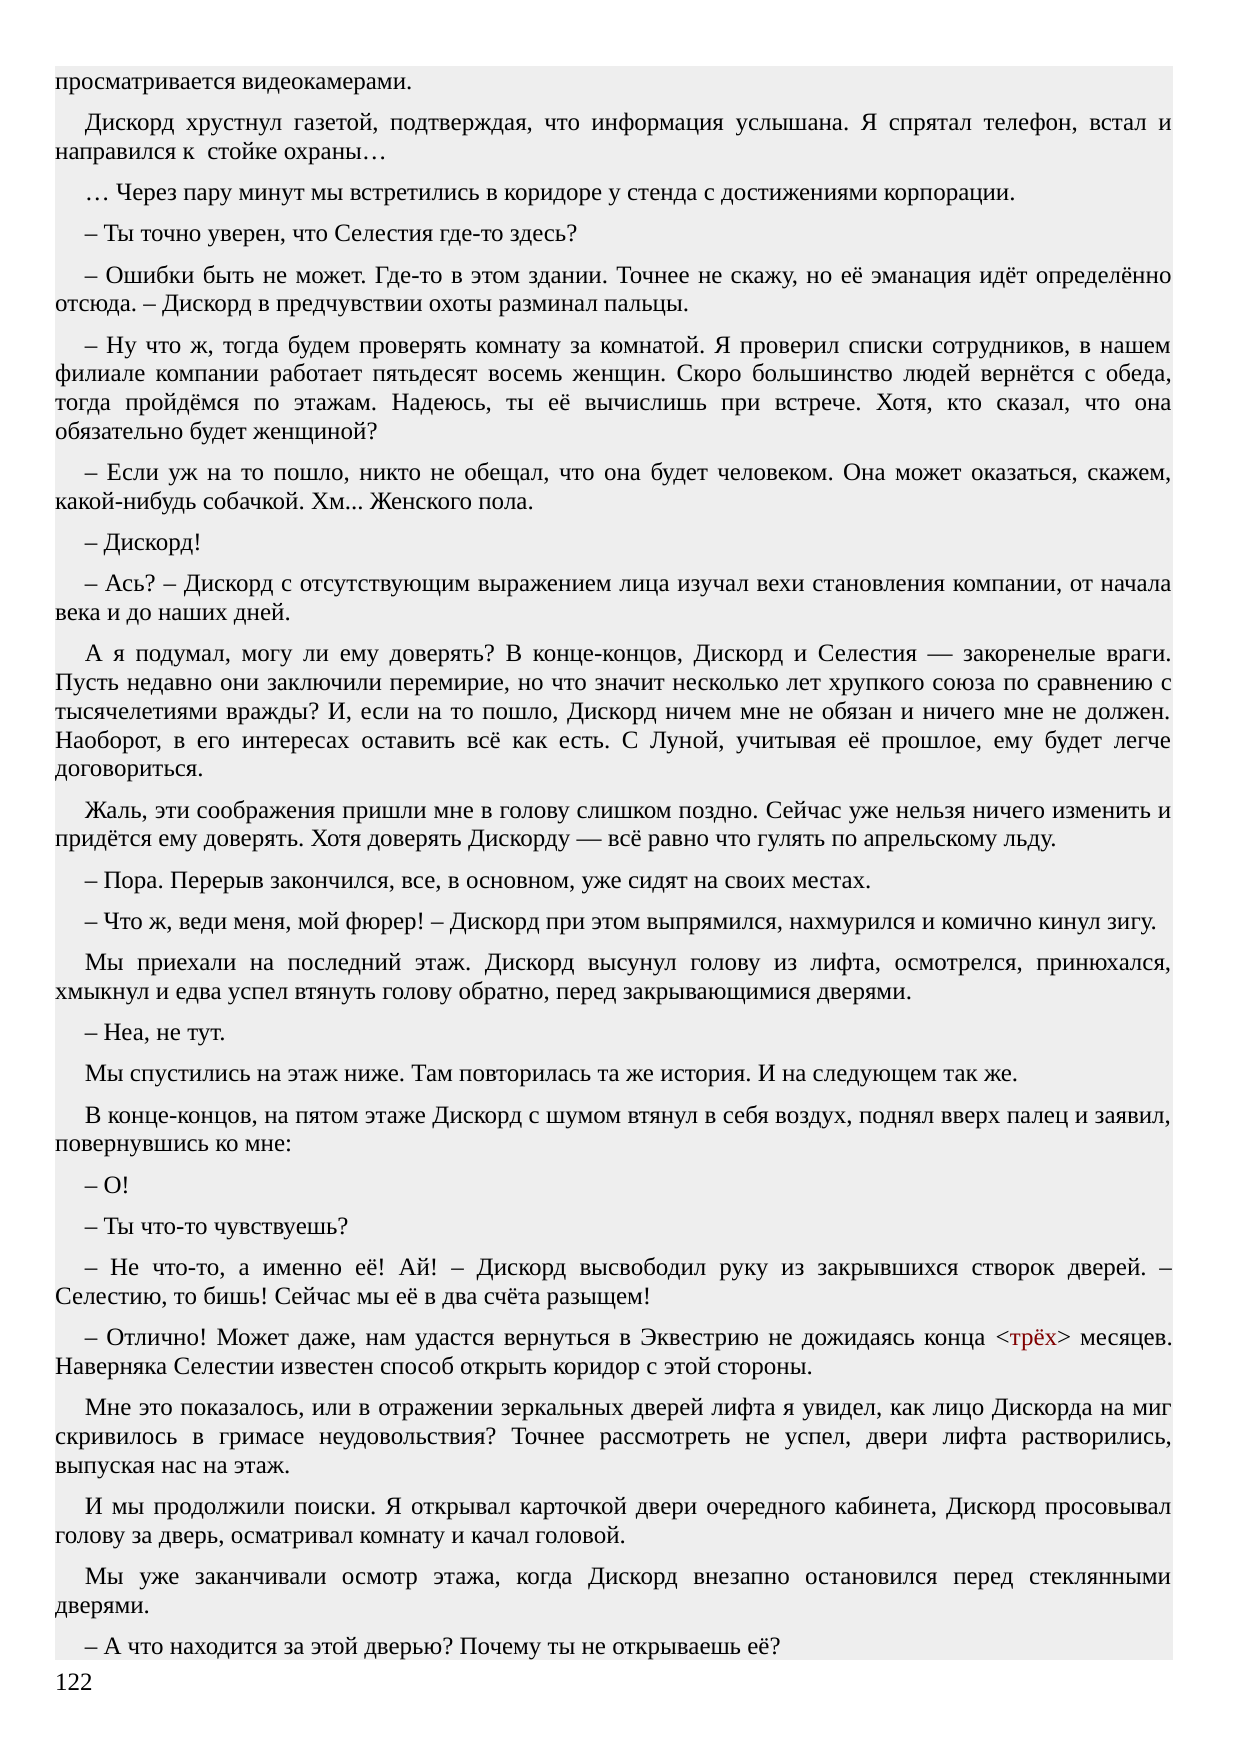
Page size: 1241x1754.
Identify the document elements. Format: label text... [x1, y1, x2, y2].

text – Неа, не тут. [55, 1017, 1173, 1046]
text Мы приехали на последний этаж. Дискорд высунул голову из лифта, осмотрелся, принюхался, хмыкнул и едва успел втянуть голову обратно, перед закрывающимися дверями. [55, 947, 1173, 1005]
text – Ну что ж, тогда будем проверять комнату за комнатой. Я проверил списки сотрудников, в нашем филиале компании работает пятьдесят восемь женщин. Скоро большинство людей вернётся с обеда, тогда пройдёмся по этажам. Надеюсь, ты её вычислишь при встрече. Хотя, кто сказал, что она обязательно будет женщиной? [55, 330, 1173, 445]
text Мне это показалось, или в отражении зеркальных дверей лифта я увидел, как лицо Дискорда на миг скривилось в гримасе неудовольствия? Точнее рассмотреть не успел, двери лифта растворились, выпуская нас на этаж. [55, 1392, 1173, 1478]
text – А что находится за этой дверью? Почему ты не открываешь её? [55, 1631, 1173, 1660]
text – Ась? – Дискорд с отсутствующим выражением лица изучал вехи становления компании, от начала века и до наших дней. [55, 568, 1173, 626]
text Жаль, эти соображения пришли мне в голову слишком поздно. Сейчас уже нельзя ничего изменить и придётся ему доверять. Хотя доверять Дискорду — всё равно что гулять по апрельскому льду. [55, 795, 1173, 852]
text – Не что-то, а именно её! Ай! – Дискорд высвободил руку из закрывшихся створок дверей. – Селестию, то бишь! Сейчас мы её в два счёта разыщем! [55, 1252, 1173, 1310]
text В конце-концов, на пятом этаже Дискорд с шумом втянул в себя воздух, поднял вверх палец и заявил, повернувшись ко мне: [55, 1100, 1173, 1157]
text Мы уже заканчивали осмотр этажа, когда Дискорд внезапно остановился перед стеклянными дверями. [55, 1561, 1173, 1618]
text И мы продолжили поиски. Я открывал карточкой двери очередного кабинета, Дискорд просовывал голову за дверь, осматривал комнату и качал головой. [55, 1491, 1173, 1548]
text просматривается видеокамерами. [55, 66, 1173, 95]
text А я подумал, могу ли ему доверять? В конце-концов, Дискорд и Селестия — закоренелые враги. Пусть недавно они заключили перемирие, но что значит несколько лет хрупкого союза по сравнению с тысячелетиями вражды? И, если на то пошло, Дискорд ничем мне не обязан и ничего мне не должен. Наоборот, в его интересах оставить всё как есть. С Луной, учитывая её прошлое, ему будет легче договориться. [55, 638, 1173, 782]
text – Что ж, веди меня, мой фюрер! – Дискорд при этом выпрямился, нахмурился и комично кинул зигу. [55, 906, 1173, 935]
text – О! [55, 1170, 1173, 1198]
text – Ты точно уверен, что Селестия где-то здесь? [55, 218, 1173, 247]
text Мы спустились на этаж ниже. Там повторилась та же история. И на следующем так же. [55, 1058, 1173, 1087]
text … Через пару минут мы встретились в коридоре у стенда с достижениями корпорации. [55, 177, 1173, 206]
text – Если уж на то пошло, никто не обещал, что она будет человеком. Она может оказаться, скажем, какой-нибудь собачкой. Хм... Женского пола. [55, 457, 1173, 515]
text – Дискорд! [55, 527, 1173, 556]
text – Ошибки быть не может. Где-то в этом здании. Точнее не скажу, но её эманация идёт определённо отсюда. – Дискорд в предчувствии охоты разминал пальцы. [55, 260, 1173, 317]
text Дискорд хрустнул газетой, подтверждая, что информация услышана. Я спрятал телефон, встал и направился к стойке охраны… [55, 107, 1173, 165]
text – Пора. Перерыв закончился, все, в основном, уже сидят на своих местах. [55, 865, 1173, 893]
text – Отлично! Может даже, нам удастся вернуться в Эквестрию не дожидаясь конца <трёх> месяцев. Наверняка Селестии известен способ открыть коридор с этой стороны. [55, 1322, 1173, 1380]
text – Ты что-то чувствуешь? [55, 1211, 1173, 1240]
